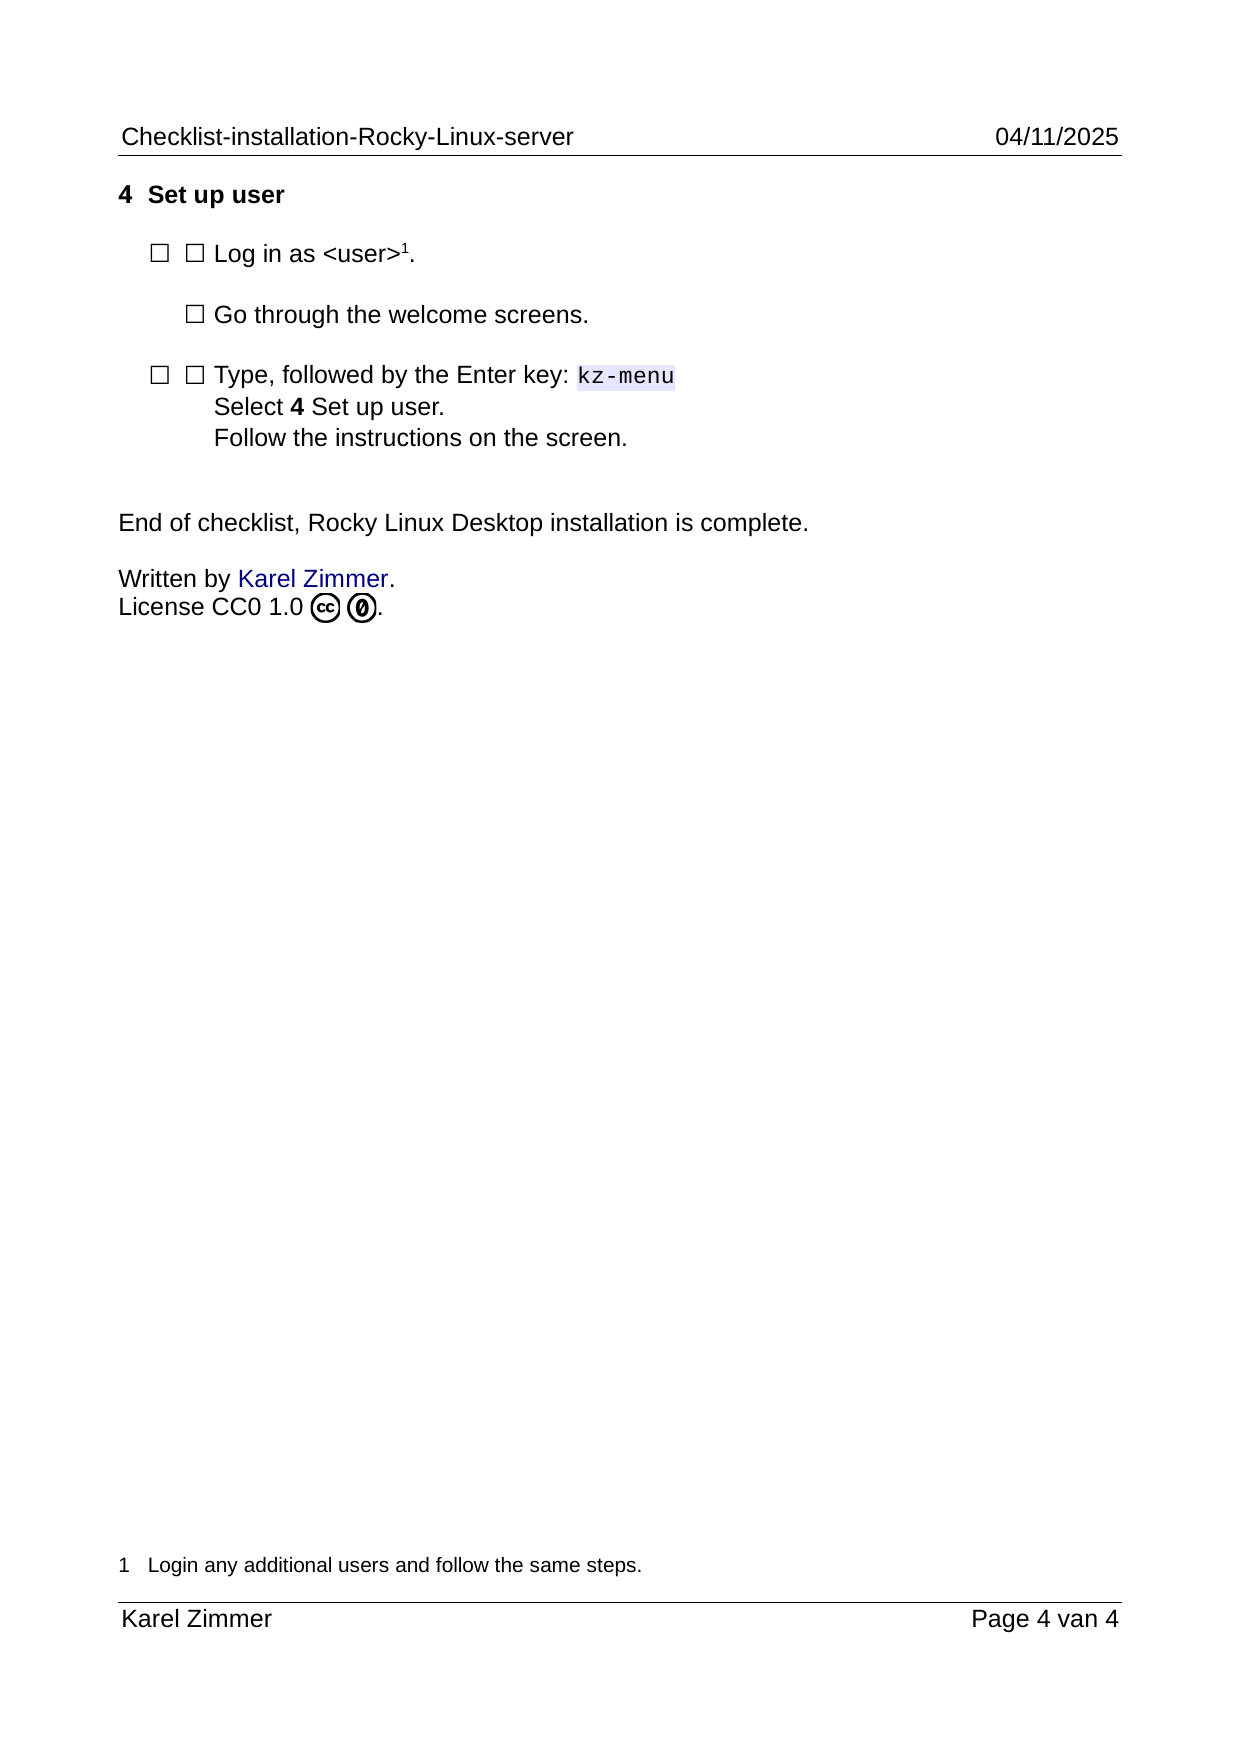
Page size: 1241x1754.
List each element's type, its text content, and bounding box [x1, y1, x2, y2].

table_cell [118, 360, 142, 392]
table_cell [177, 392, 213, 422]
table_cell [142, 300, 177, 330]
table_header ☐ [142, 239, 177, 269]
text End of checklist, Rocky Linux Desktop installation is complete. [118, 509, 1122, 537]
table_cell [213, 330, 1122, 360]
table_cell [177, 269, 213, 300]
table_cell Go through the welcome screens. [213, 300, 1122, 330]
table_cell ☐ [142, 360, 177, 392]
table_cell [142, 392, 177, 422]
table_cell [118, 269, 142, 300]
table_cell [177, 423, 213, 453]
table_cell [118, 392, 142, 422]
text . [377, 593, 1122, 622]
table_cell [118, 423, 142, 453]
table_cell Type, followed by the Enter key: kz-menu [213, 360, 1122, 392]
table_header ☐ [177, 239, 213, 269]
table_cell Select 4 Set up user. [213, 392, 1122, 422]
table_header Log in as <user>. [213, 239, 1122, 269]
table_cell ☐ [177, 360, 213, 392]
table_cell ☐ [177, 300, 213, 330]
table_cell [142, 423, 177, 453]
table_cell [118, 330, 142, 360]
text License CC0 1.0 [118, 593, 310, 622]
list Set up user [118, 177, 1122, 211]
table_cell [118, 300, 142, 330]
text Written by Karel Zimmer. [118, 565, 1122, 593]
table_cell [142, 330, 177, 360]
picture [310, 593, 340, 623]
table_cell [142, 269, 177, 300]
picture [347, 593, 377, 623]
table_cell [213, 269, 1122, 300]
table_cell [177, 330, 213, 360]
table_header [118, 239, 142, 269]
table_cell Follow the instructions on the screen. [213, 423, 1122, 453]
